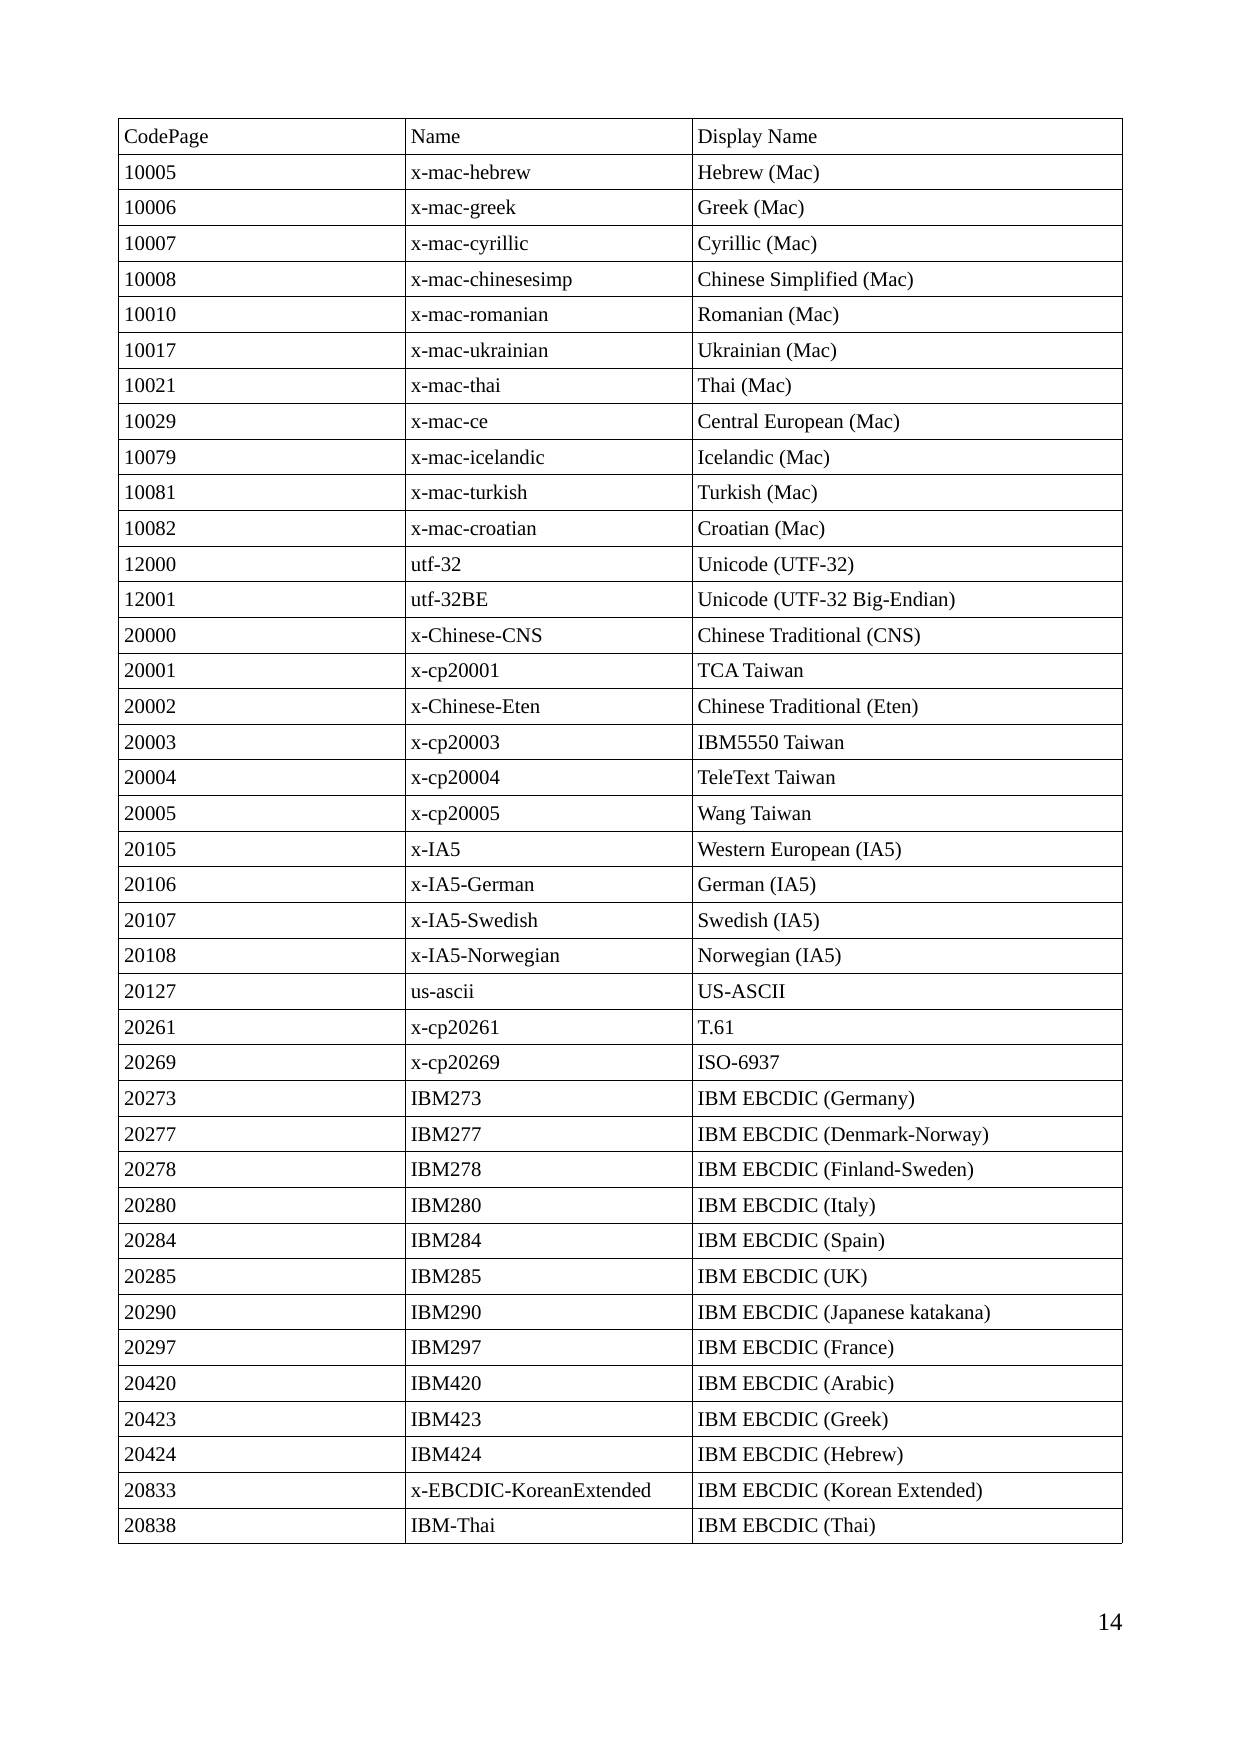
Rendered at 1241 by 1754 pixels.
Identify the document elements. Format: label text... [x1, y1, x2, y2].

table_cell 10082 [119, 511, 405, 546]
table_cell IBM EBCDIC (Italy) [693, 1188, 1122, 1222]
table_cell Hebrew (Mac) [693, 155, 1122, 189]
table_header Display Name [693, 119, 1122, 154]
table_cell 10021 [119, 369, 405, 403]
table_cell 20423 [119, 1402, 405, 1436]
table_cell Greek (Mac) [693, 190, 1122, 225]
table_cell Chinese Traditional (Eten) [693, 689, 1122, 724]
table_cell IBM EBCDIC (Germany) [693, 1081, 1122, 1116]
table_cell 20269 [119, 1045, 405, 1080]
table_cell Unicode (UTF-32 Big-Endian) [693, 582, 1122, 617]
table_cell x-cp20003 [406, 725, 692, 759]
table_cell Unicode (UTF-32) [693, 547, 1122, 581]
table_cell IBM EBCDIC (Greek) [693, 1402, 1122, 1436]
table_cell TCA Taiwan [693, 654, 1122, 688]
table_cell x-Chinese-Eten [406, 689, 692, 724]
table_cell x-cp20005 [406, 796, 692, 831]
table_cell 20108 [119, 939, 405, 973]
table_cell 20127 [119, 974, 405, 1009]
table_cell x-EBCDIC-KoreanExtended [406, 1473, 692, 1507]
table_cell 10007 [119, 226, 405, 261]
table_cell TeleText Taiwan [693, 760, 1122, 795]
table_cell 20420 [119, 1366, 405, 1401]
table_cell 10029 [119, 404, 405, 439]
table_cell 20273 [119, 1081, 405, 1116]
table_cell 20005 [119, 796, 405, 831]
table_cell Romanian (Mac) [693, 297, 1122, 332]
table_cell IBM EBCDIC (Spain) [693, 1224, 1122, 1258]
table_cell 10017 [119, 333, 405, 367]
table_cell 10006 [119, 190, 405, 225]
table_cell 20001 [119, 654, 405, 688]
table_cell x-IA5-Norwegian [406, 939, 692, 973]
table_cell 10081 [119, 475, 405, 510]
table_cell x-IA5-German [406, 867, 692, 902]
table_cell x-mac-icelandic [406, 440, 692, 474]
table_cell x-mac-romanian [406, 297, 692, 332]
table_cell us-ascii [406, 974, 692, 1009]
table_cell x-mac-ukrainian [406, 333, 692, 367]
table_cell 20002 [119, 689, 405, 724]
table_cell 20297 [119, 1330, 405, 1365]
table_cell x-cp20004 [406, 760, 692, 795]
table_cell 20004 [119, 760, 405, 795]
table_cell Norwegian (IA5) [693, 939, 1122, 973]
table_header Name [406, 119, 692, 154]
table_cell x-mac-ce [406, 404, 692, 439]
table_cell IBM EBCDIC (Hebrew) [693, 1437, 1122, 1472]
table_cell IBM EBCDIC (Thai) [693, 1509, 1122, 1543]
table_cell 20280 [119, 1188, 405, 1222]
table_cell IBM423 [406, 1402, 692, 1436]
table_cell Cyrillic (Mac) [693, 226, 1122, 261]
table_cell 20833 [119, 1473, 405, 1507]
table_cell Chinese Traditional (CNS) [693, 618, 1122, 652]
table_cell 12000 [119, 547, 405, 581]
table_cell utf-32BE [406, 582, 692, 617]
table_cell Western European (IA5) [693, 832, 1122, 866]
table_cell IBM EBCDIC (Finland-Sweden) [693, 1152, 1122, 1187]
table_cell Thai (Mac) [693, 369, 1122, 403]
table_cell ISO-6937 [693, 1045, 1122, 1080]
table_cell x-mac-turkish [406, 475, 692, 510]
table_cell 10079 [119, 440, 405, 474]
table_cell IBM297 [406, 1330, 692, 1365]
table_cell 12001 [119, 582, 405, 617]
table_cell x-IA5 [406, 832, 692, 866]
table_cell Swedish (IA5) [693, 903, 1122, 937]
table_cell 20290 [119, 1295, 405, 1329]
table_cell x-cp20001 [406, 654, 692, 688]
table_cell German (IA5) [693, 867, 1122, 902]
table_cell Chinese Simplified (Mac) [693, 262, 1122, 296]
table_cell IBM EBCDIC (Arabic) [693, 1366, 1122, 1401]
table_cell IBM5550 Taiwan [693, 725, 1122, 759]
table_cell x-mac-thai [406, 369, 692, 403]
table_cell IBM-Thai [406, 1509, 692, 1543]
table_cell 20838 [119, 1509, 405, 1543]
table_cell Croatian (Mac) [693, 511, 1122, 546]
table_cell Central European (Mac) [693, 404, 1122, 439]
table_header CodePage [119, 119, 405, 154]
table_cell US-ASCII [693, 974, 1122, 1009]
table_cell IBM420 [406, 1366, 692, 1401]
table_cell 20000 [119, 618, 405, 652]
table_cell x-mac-hebrew [406, 155, 692, 189]
table_cell 20278 [119, 1152, 405, 1187]
table_cell 20003 [119, 725, 405, 759]
table_cell x-mac-greek [406, 190, 692, 225]
table_cell Icelandic (Mac) [693, 440, 1122, 474]
table_cell x-mac-cyrillic [406, 226, 692, 261]
table_cell x-IA5-Swedish [406, 903, 692, 937]
table_cell 20107 [119, 903, 405, 937]
table_cell 20424 [119, 1437, 405, 1472]
table_cell IBM EBCDIC (Korean Extended) [693, 1473, 1122, 1507]
table_cell 20106 [119, 867, 405, 902]
table_cell 20261 [119, 1010, 405, 1044]
table_cell IBM285 [406, 1259, 692, 1294]
table_cell 20285 [119, 1259, 405, 1294]
table_cell utf-32 [406, 547, 692, 581]
table_cell 10010 [119, 297, 405, 332]
table_cell IBM280 [406, 1188, 692, 1222]
table_cell IBM424 [406, 1437, 692, 1472]
table_cell x-cp20269 [406, 1045, 692, 1080]
table_cell 20277 [119, 1117, 405, 1151]
table_cell IBM EBCDIC (France) [693, 1330, 1122, 1365]
table_cell 10005 [119, 155, 405, 189]
table_cell T.61 [693, 1010, 1122, 1044]
table_cell IBM EBCDIC (UK) [693, 1259, 1122, 1294]
table_cell IBM278 [406, 1152, 692, 1187]
table_cell IBM273 [406, 1081, 692, 1116]
table_cell IBM284 [406, 1224, 692, 1258]
table_cell IBM290 [406, 1295, 692, 1329]
table_cell Wang Taiwan [693, 796, 1122, 831]
table_cell x-Chinese-CNS [406, 618, 692, 652]
table_cell IBM EBCDIC (Japanese katakana) [693, 1295, 1122, 1329]
table_cell 10008 [119, 262, 405, 296]
table_cell Turkish (Mac) [693, 475, 1122, 510]
table_cell IBM277 [406, 1117, 692, 1151]
table_cell IBM EBCDIC (Denmark-Norway) [693, 1117, 1122, 1151]
table_cell 20105 [119, 832, 405, 866]
table_cell Ukrainian (Mac) [693, 333, 1122, 367]
table_cell 20284 [119, 1224, 405, 1258]
table_cell x-mac-chinesesimp [406, 262, 692, 296]
table_cell x-mac-croatian [406, 511, 692, 546]
table_cell x-cp20261 [406, 1010, 692, 1044]
